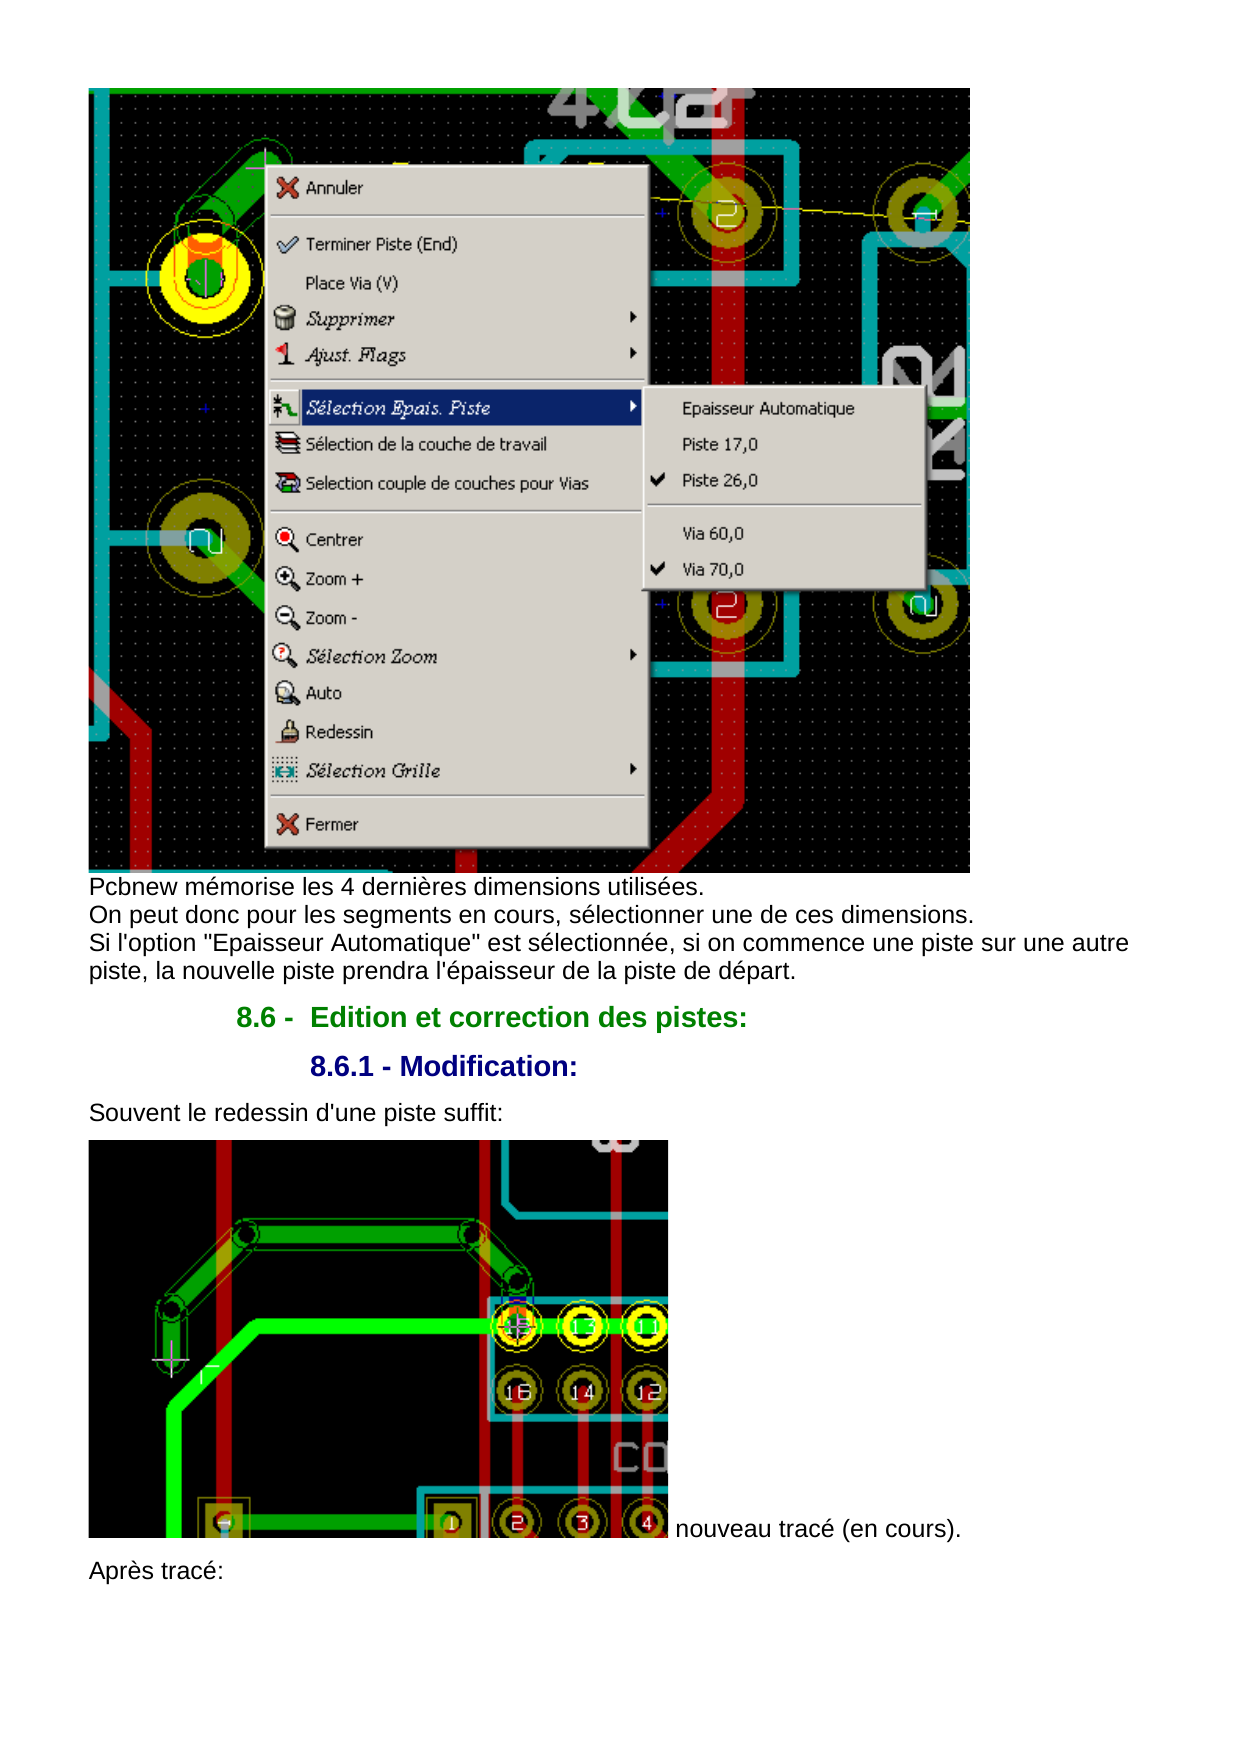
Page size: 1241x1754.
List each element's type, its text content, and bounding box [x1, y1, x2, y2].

text Si l'option "Epaisseur Automatique" est sélectionnée, si on commence une piste sur une autre piste, la nouvelle piste prendra l'épaisseur de la piste de départ. [88, 929, 1152, 985]
picture [88, 1140, 669, 1538]
subtitle Edition et correction des pistes: [162, 1001, 1152, 1034]
text nouveau tracé (en cours). [88, 1141, 1152, 1543]
subtitle Modification: [236, 1050, 1152, 1082]
text Après tracé: [88, 1557, 1152, 1585]
text On peut donc pour les segments en cours, sélectionner une de ces dimensions. [88, 901, 1152, 929]
text Pcbnew mémorise les 4 dernières dimensions utilisées. [88, 873, 1152, 901]
picture [88, 88, 970, 873]
text Souvent le redessin d'une piste suffit: [88, 1099, 1152, 1127]
